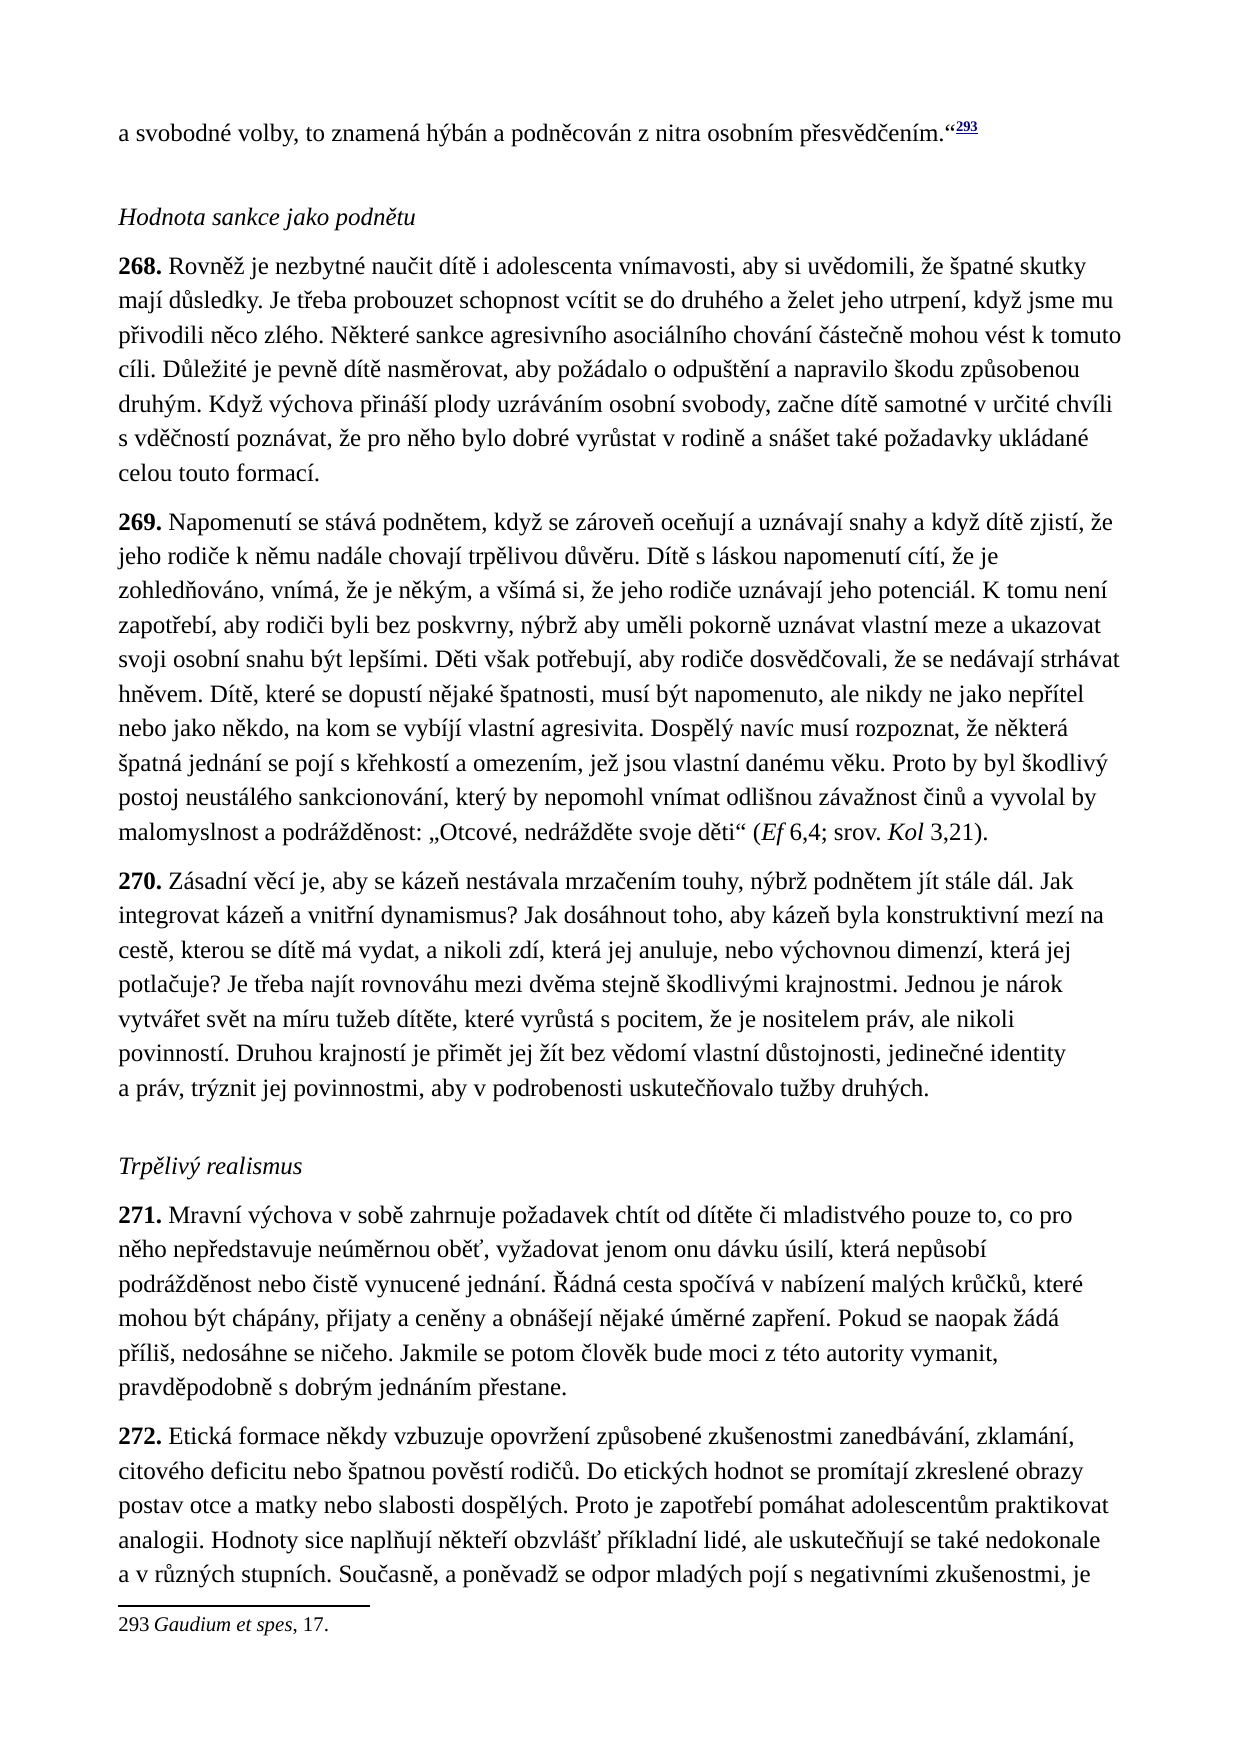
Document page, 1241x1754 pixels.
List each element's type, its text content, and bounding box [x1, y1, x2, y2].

text 270. Zásadní věcí je, aby se kázeň nestávala mrzačením touhy, nýbrž podnětem jít stále dál. Jak integrovat kázeň a vnitřní dynamismus? Jak dosáhnout toho, aby kázeň byla konstruktivní mezí na cestě, kterou se dítě má vydat, a nikoli zdí, která jej anuluje, nebo výchovnou dimenzí, která jej potlačuje? Je třeba najít rovnováhu mezi dvěma stejně škodlivými krajnostmi. Jednou je nárok vytvářet svět na míru tužeb dítěte, které vyrůstá s pocitem, že je nositelem práv, ale nikoli povinností. Druhou krajností je přimět jej žít bez vědomí vlastní důstojnosti, jedinečné identity a práv, trýznit jej povinnostmi, aby v podrobenosti uskutečňovalo tužby druhých. [118, 866, 1122, 1102]
text 269. Napomenutí se stává podnětem, když se zároveň oceňují a uznávají snahy a když dítě zjistí, že jeho rodiče k němu nadále chovají trpělivou důvěru. Dítě s láskou napomenutí cítí, že je zohledňováno, vnímá, že je někým, a všímá si, že jeho rodiče uznávají jeho potenciál. K tomu není zapotřebí, aby rodiči byli bez poskvrny, nýbrž aby uměli pokorně uznávat vlastní meze a ukazovat svoji osobní snahu být lepšími. Děti však potřebují, aby rodiče dosvědčovali, že se nedávají strhávat hněvem. Dítě, které se dopustí nějaké špatnosti, musí být napomenuto, ale nikdy ne jako nepřítel nebo jako někdo, na kom se vybíjí vlastní agresivita. Dospělý navíc musí rozpoznat, že některá špatná jednání se pojí s křehkostí a omezením, jež jsou vlastní danému věku. Proto by byl škodlivý postoj neustálého sankcionování, který by nepomohl vnímat odlišnou závažnost činů a vyvolal by malomyslnost a podrážděnost: „Otcové, nedrážděte svoje děti“ (Ef 6,4; srov. Kol 3,21). [118, 507, 1122, 846]
text 268. Rovněž je nezbytné naučit dítě i adolescenta vnímavosti, aby si uvědomili, že špatné skutky mají důsledky. Je třeba probouzet schopnost vcítit se do druhého a želet jeho utrpení, když jsme mu přivodili něco zlého. Některé sankce agresivního asociálního chování částečně mohou vést k tomuto cíli. Důležité je pevně dítě nasměrovat, aby požádalo o odpuštění a napravilo škodu způsobenou druhým. Když výchova přináší plody uzráváním osobní svobody, začne dítě samotné v určité chvíli s vděčností poznávat, že pro něho bylo dobré vyrůstat v rodině a snášet také požadavky ukládané celou touto formací. [118, 251, 1122, 486]
text 272. Etická formace někdy vzbuzuje opovržení způsobené zkušenostmi zanedbávání, zklamání, citového deficitu nebo špatnou pověstí rodičů. Do etických hodnot se promítají zkreslené obrazy postav otce a matky nebo slabosti dospělých. Proto je zapotřebí pomáhat adolescentům praktikovat analogii. Hodnoty sice naplňují někteří obzvlášť příkladní lidé, ale uskutečňují se také nedokonale a v různých stupních. Současně, a poněvadž se odpor mladých pojí s negativními zkušenostmi, je [118, 1421, 1122, 1588]
text a svobodné volby, to znamená hýbán a podněcován z nitra osobním přesvědčením.“ [118, 118, 1122, 181]
text Trpělivý realismus [118, 1151, 1122, 1179]
text Gaudium et spes, 17. [118, 1612, 1122, 1636]
text 271. Mravní výchova v sobě zahrnuje požadavek chtít od dítěte či mladistvého pouze to, co pro něho nepředstavuje neúměrnou oběť, vyžadovat jenom onu dávku úsilí, která nepůsobí podrážděnost nebo čistě vynucené jednání. Řádná cesta spočívá v nabízení malých krůčků, které mohou být chápány, přijaty a ceněny a obnášejí nějaké úměrné zapření. Pokud se naopak žádá příliš, nedosáhne se ničeho. Jakmile se potom člověk bude moci z této autority vymanit, pravděpodobně s dobrým jednáním přestane. [118, 1200, 1122, 1401]
text Hodnota sankce jako podnětu [118, 202, 1122, 230]
